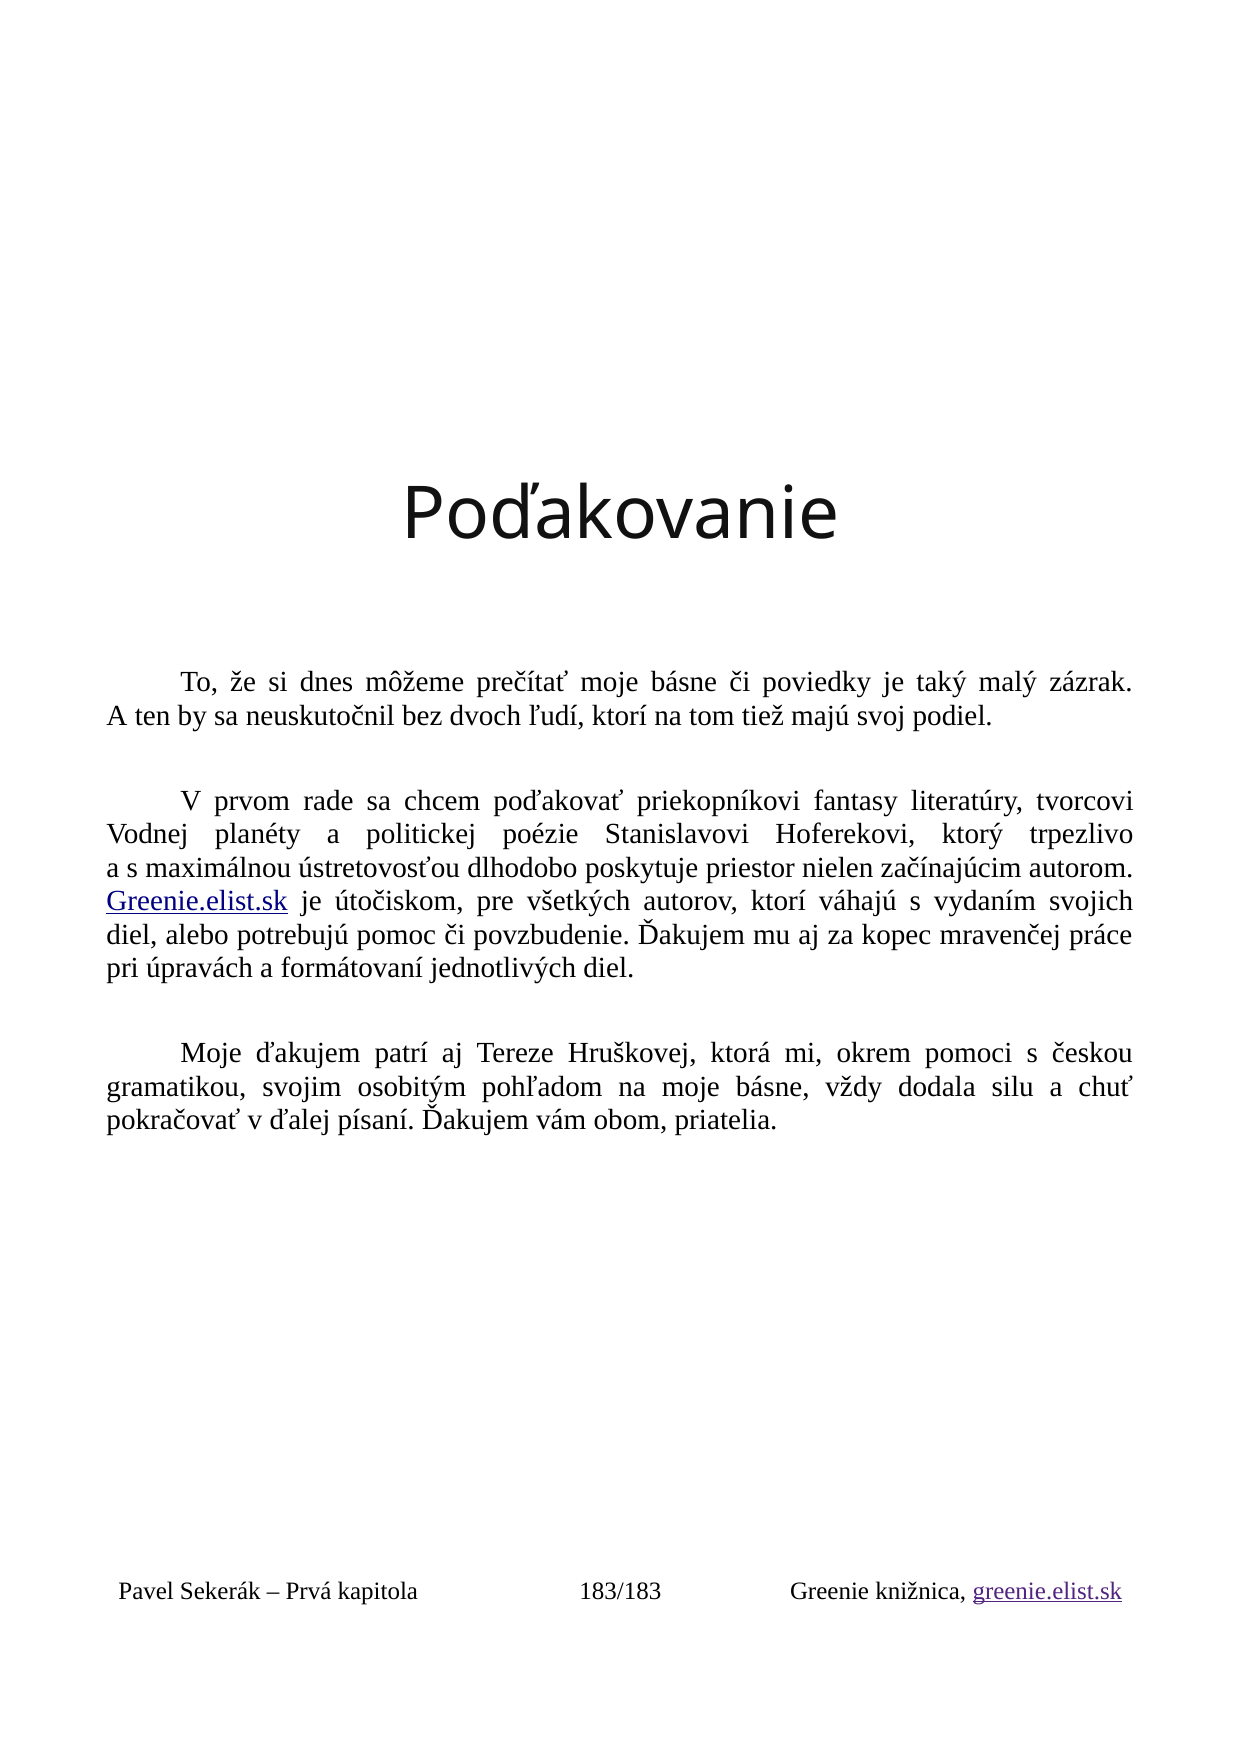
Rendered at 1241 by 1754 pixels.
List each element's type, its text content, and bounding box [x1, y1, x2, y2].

text Moje ďakujem patrí aj Tereze Hruškovej, ktorá mi, okrem pomoci s českou gramatikou, svojim osobitým pohľadom na moje básne, vždy dodala silu a chuť pokračovať v ďalej písaní. Ďakujem vám obom, priatelia. [106, 1035, 1134, 1136]
subtitle Poďakovanie [106, 461, 1134, 560]
text V prvom rade sa chcem poďakovať priekopníkovi fantasy literatúry, tvorcovi Vodnej planéty a politickej poézie Stanislavovi Hoferekovi, ktorý trpezlivo a s maximálnou ústretovosťou dlhodobo poskytuje priestor nielen začínajúcim autorom. Greenie.elist.sk je útočiskom, pre všetkých autorov, ktorí váhajú s vydaním svojich diel, alebo potrebujú pomoc či povzbudenie. Ďakujem mu aj za kopec mravenčej práce pri úpravách a formátovaní jednotlivých diel. [106, 783, 1134, 984]
text To, že si dnes môžeme prečítať moje básne či poviedky je taký malý zázrak. A ten by sa neuskutočnil bez dvoch ľudí, ktorí na tom tiež majú svoj podiel. [106, 664, 1134, 732]
